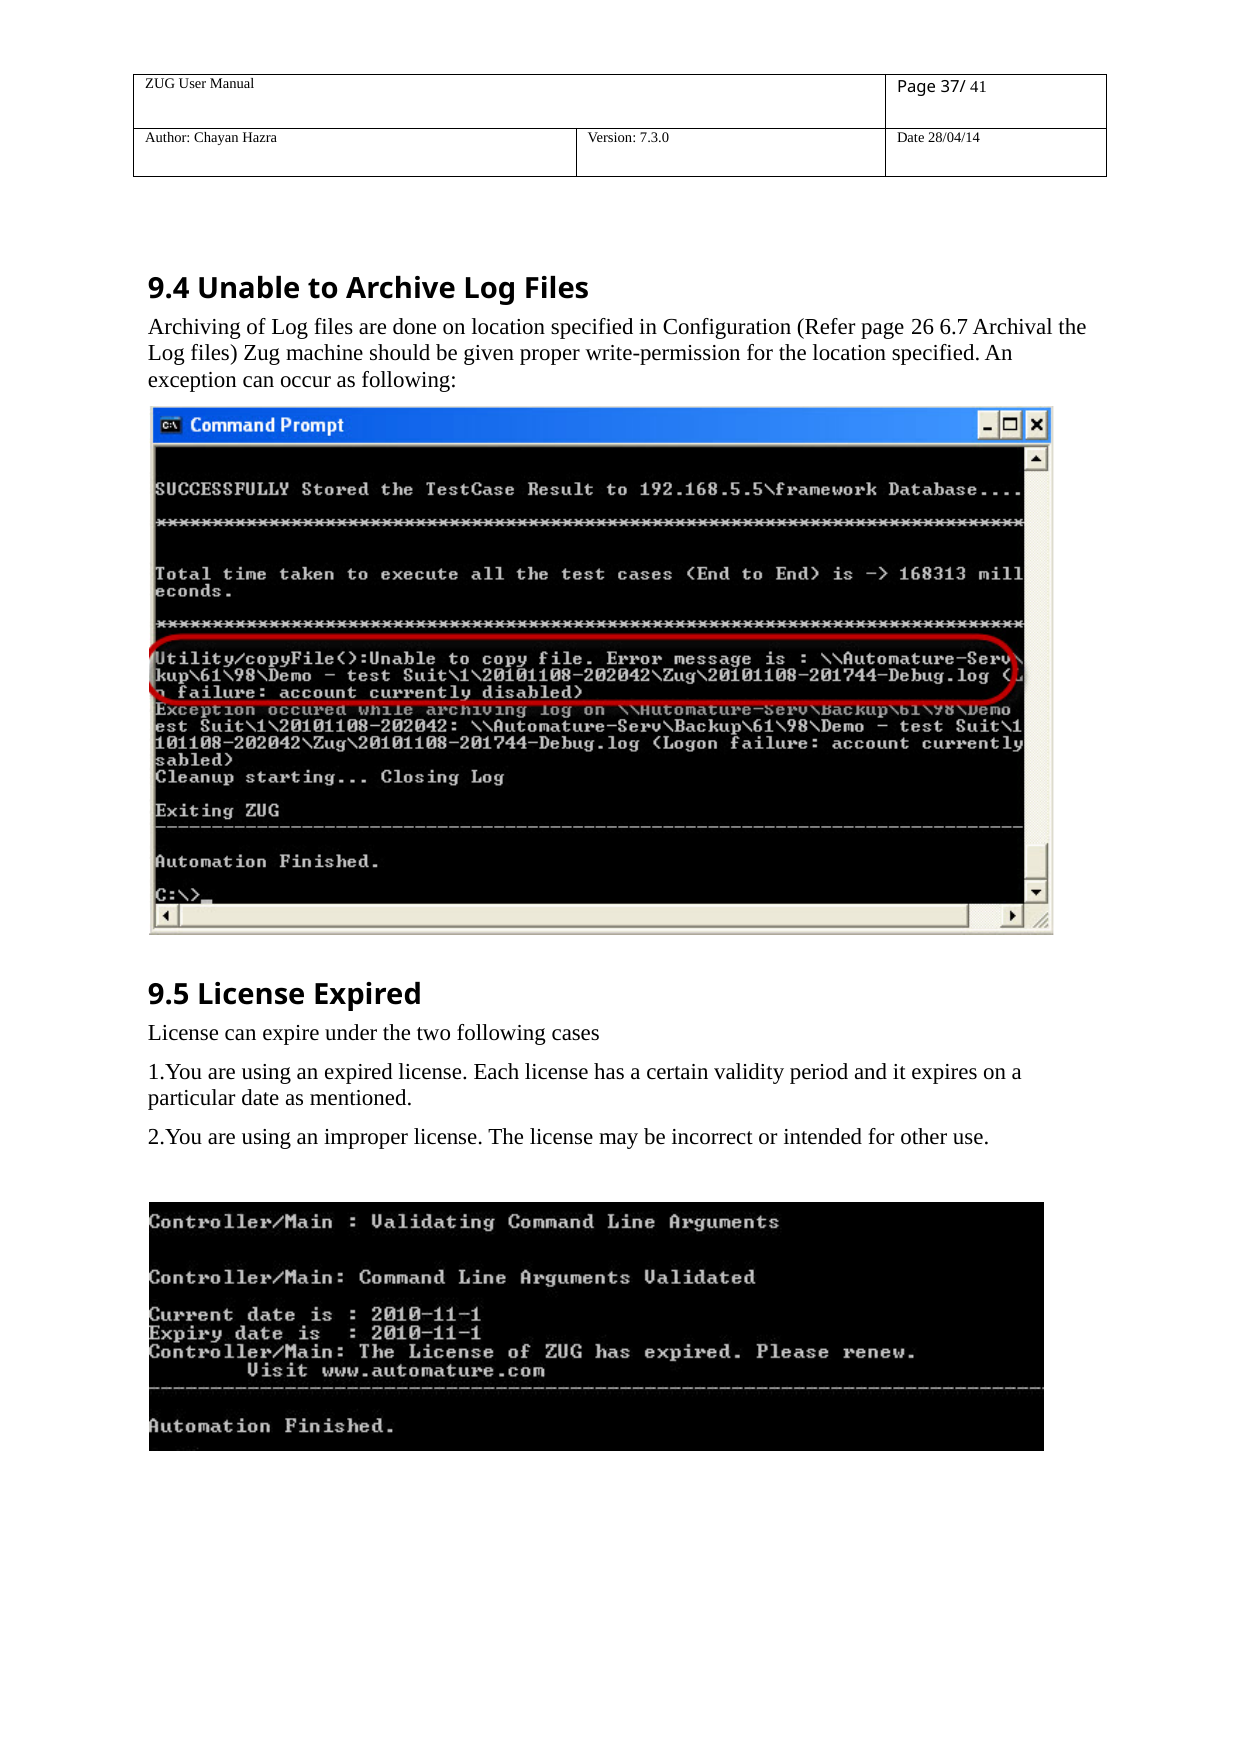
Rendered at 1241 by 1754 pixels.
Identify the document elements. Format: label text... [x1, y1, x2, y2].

list You are using an improper license. The license may be incorrect or intended for other use. [148, 1123, 1092, 1150]
subtitle 9.4 Unable to Archive Log Files [148, 267, 1092, 307]
text Archiving of Log files are done on location specified in Configuration (Refer page 25 6.7 Archival the Log files) Zug machine should be given proper write-permission for the location specified. An exception can occur as following: [148, 313, 1092, 392]
picture [149, 406, 1054, 935]
subtitle 9.5 License Expired [148, 973, 1092, 1013]
list You are using an expired license. Each license has a certain validity period and it expires on a particular date as mentioned. [148, 1058, 1092, 1111]
text License can expire under the two following cases [148, 1019, 1092, 1046]
